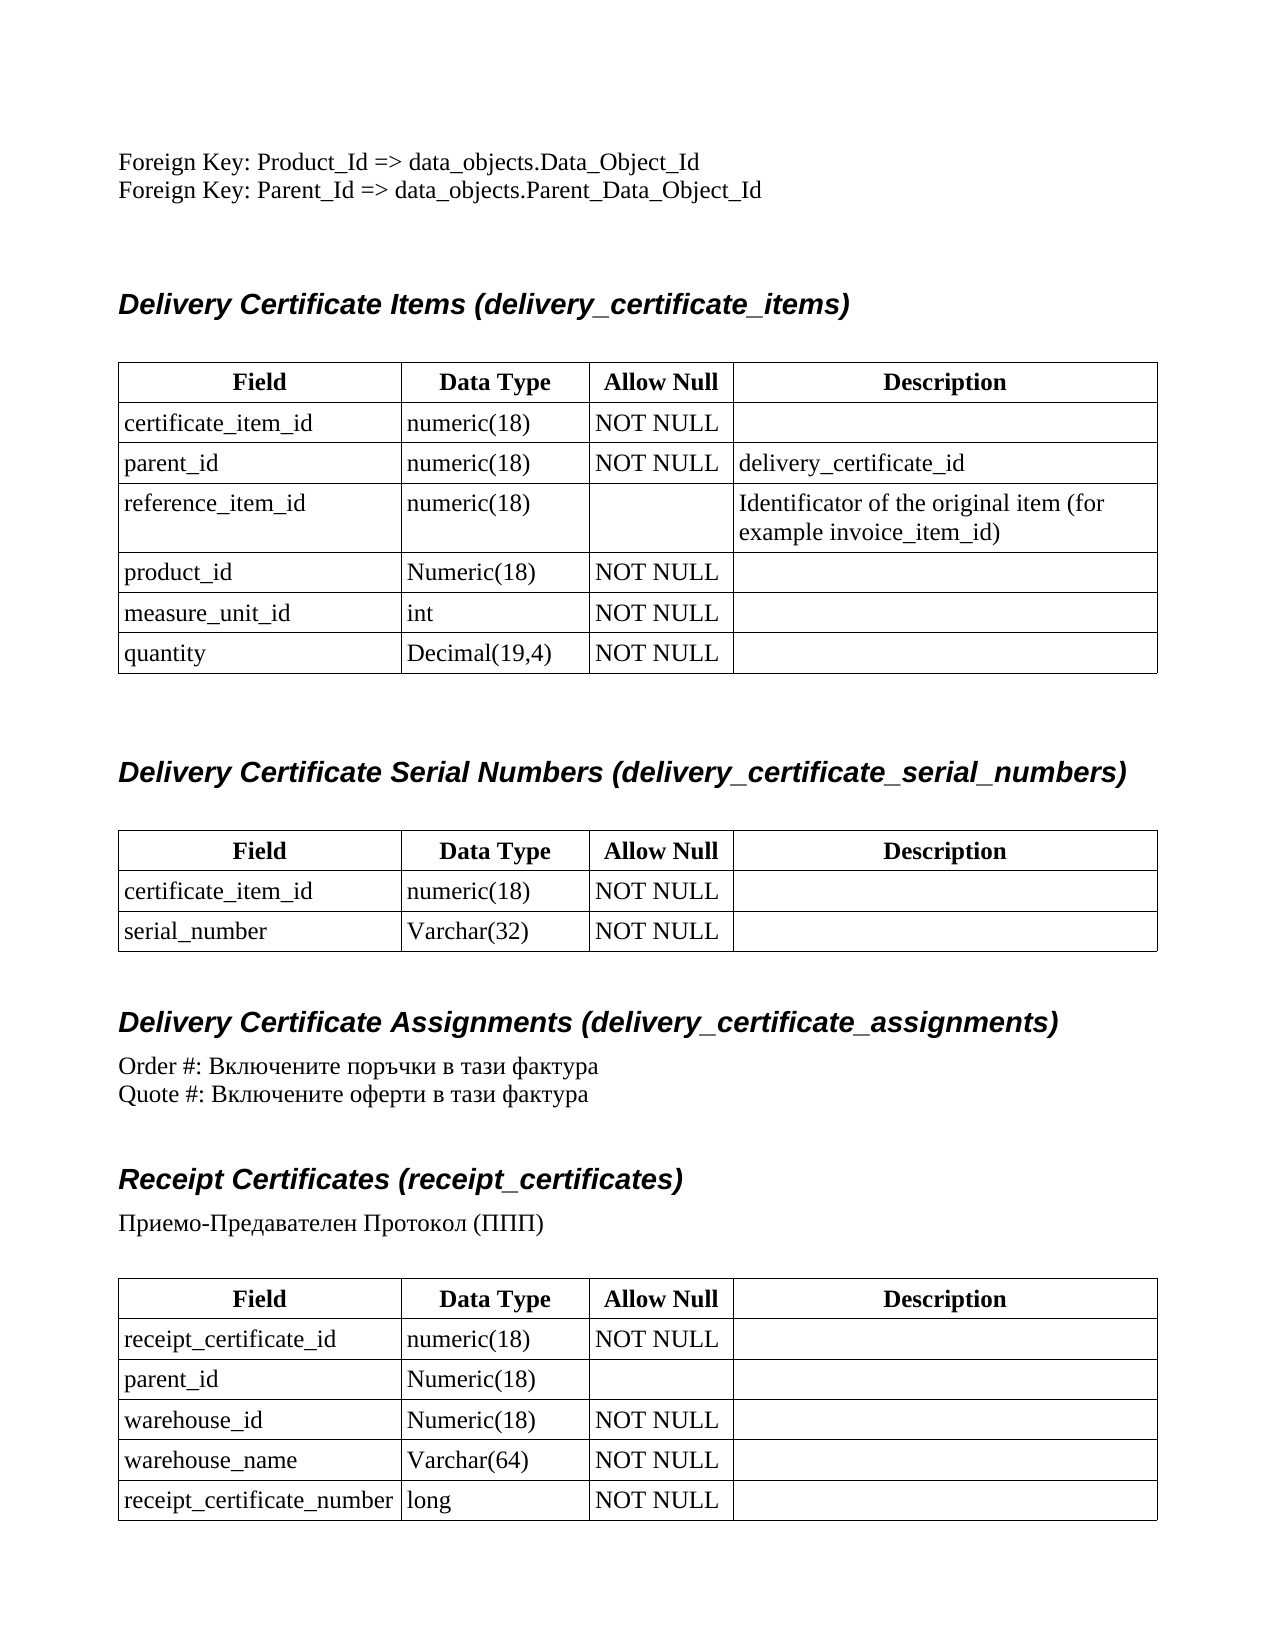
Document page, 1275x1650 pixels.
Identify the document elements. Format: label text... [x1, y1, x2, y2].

table_cell NOT NULL [590, 633, 733, 673]
table_cell [734, 633, 1157, 673]
table_header Allow Null [590, 831, 733, 870]
table_cell Numeric(18) [402, 1360, 589, 1399]
table_cell numeric(18) [402, 443, 589, 483]
table_header Description [734, 1279, 1157, 1318]
table_header Field [119, 831, 401, 870]
table_cell Identificator of the original item (for example invoice_item_id) [734, 484, 1157, 552]
text Order #: Включените поръчки в тази фактура [118, 1051, 1157, 1079]
table_cell [734, 871, 1157, 911]
table_cell quantity [119, 633, 401, 673]
table_cell NOT NULL [590, 1440, 733, 1480]
table_cell [734, 403, 1157, 442]
subtitle Delivery Certificate Serial Numbers (delivery_certificate_serial_numbers) [118, 755, 1157, 789]
table_header Allow Null [590, 1279, 733, 1318]
table_cell parent_id [119, 1360, 401, 1399]
table_header Allow Null [590, 363, 733, 402]
table_cell numeric(18) [402, 871, 589, 911]
table_cell warehouse_id [119, 1400, 401, 1439]
table_cell certificate_item_id [119, 403, 401, 442]
table_cell NOT NULL [590, 1481, 733, 1520]
table_cell Numeric(18) [402, 553, 589, 592]
table_cell NOT NULL [590, 403, 733, 442]
table_cell delivery_certificate_id [734, 443, 1157, 483]
subtitle Delivery Certificate Items (delivery_certificate_items) [118, 287, 1157, 320]
table_cell NOT NULL [590, 1400, 733, 1439]
table_cell NOT NULL [590, 593, 733, 632]
table_cell [734, 912, 1157, 951]
table_cell [734, 1400, 1157, 1439]
table_cell [734, 1319, 1157, 1359]
text Quote #: Включените оферти в тази фактура [118, 1079, 1157, 1108]
table_cell [590, 1360, 733, 1399]
text Foreign Key: Product_Id => data_objects.Data_Object_Id [118, 147, 1157, 176]
table_cell numeric(18) [402, 1319, 589, 1359]
table_cell receipt_certificate_number [119, 1481, 401, 1520]
table_header Field [119, 363, 401, 402]
table_cell [734, 553, 1157, 592]
subtitle Delivery Certificate Assignments (delivery_certificate_assignments) [118, 1005, 1157, 1038]
table_cell Numeric(18) [402, 1400, 589, 1439]
table_cell [734, 593, 1157, 632]
table_header Field [119, 1279, 401, 1318]
table_cell numeric(18) [402, 403, 589, 442]
table_cell [590, 484, 733, 552]
table_cell Varchar(32) [402, 912, 589, 951]
table_cell warehouse_name [119, 1440, 401, 1480]
table_cell measure_unit_id [119, 593, 401, 632]
table_cell long [402, 1481, 589, 1520]
text Foreign Key: Parent_Id => data_objects.Parent_Data_Object_Id [118, 176, 1157, 204]
table_cell receipt_certificate_id [119, 1319, 401, 1359]
table_cell NOT NULL [590, 553, 733, 592]
table_cell parent_id [119, 443, 401, 483]
table_header Data Type [402, 363, 589, 402]
subtitle Receipt Certificates (receipt_certificates) [118, 1162, 1157, 1196]
table_cell NOT NULL [590, 1319, 733, 1359]
table_cell [734, 1481, 1157, 1520]
table_cell numeric(18) [402, 484, 589, 552]
table_cell NOT NULL [590, 871, 733, 911]
table_cell reference_item_id [119, 484, 401, 552]
table_cell product_id [119, 553, 401, 592]
table_cell Varchar(64) [402, 1440, 589, 1480]
table_cell NOT NULL [590, 912, 733, 951]
table_cell [734, 1360, 1157, 1399]
table_cell int [402, 593, 589, 632]
text Приемо-Предавателен Протокол (ППП) [118, 1208, 1157, 1237]
table_cell NOT NULL [590, 443, 733, 483]
table_cell [734, 1440, 1157, 1480]
table_header Data Type [402, 1279, 589, 1318]
table_cell serial_number [119, 912, 401, 951]
table_header Data Type [402, 831, 589, 870]
table_cell certificate_item_id [119, 871, 401, 911]
table_header Description [734, 831, 1157, 870]
table_header Description [734, 363, 1157, 402]
table_cell Decimal(19,4) [402, 633, 589, 673]
